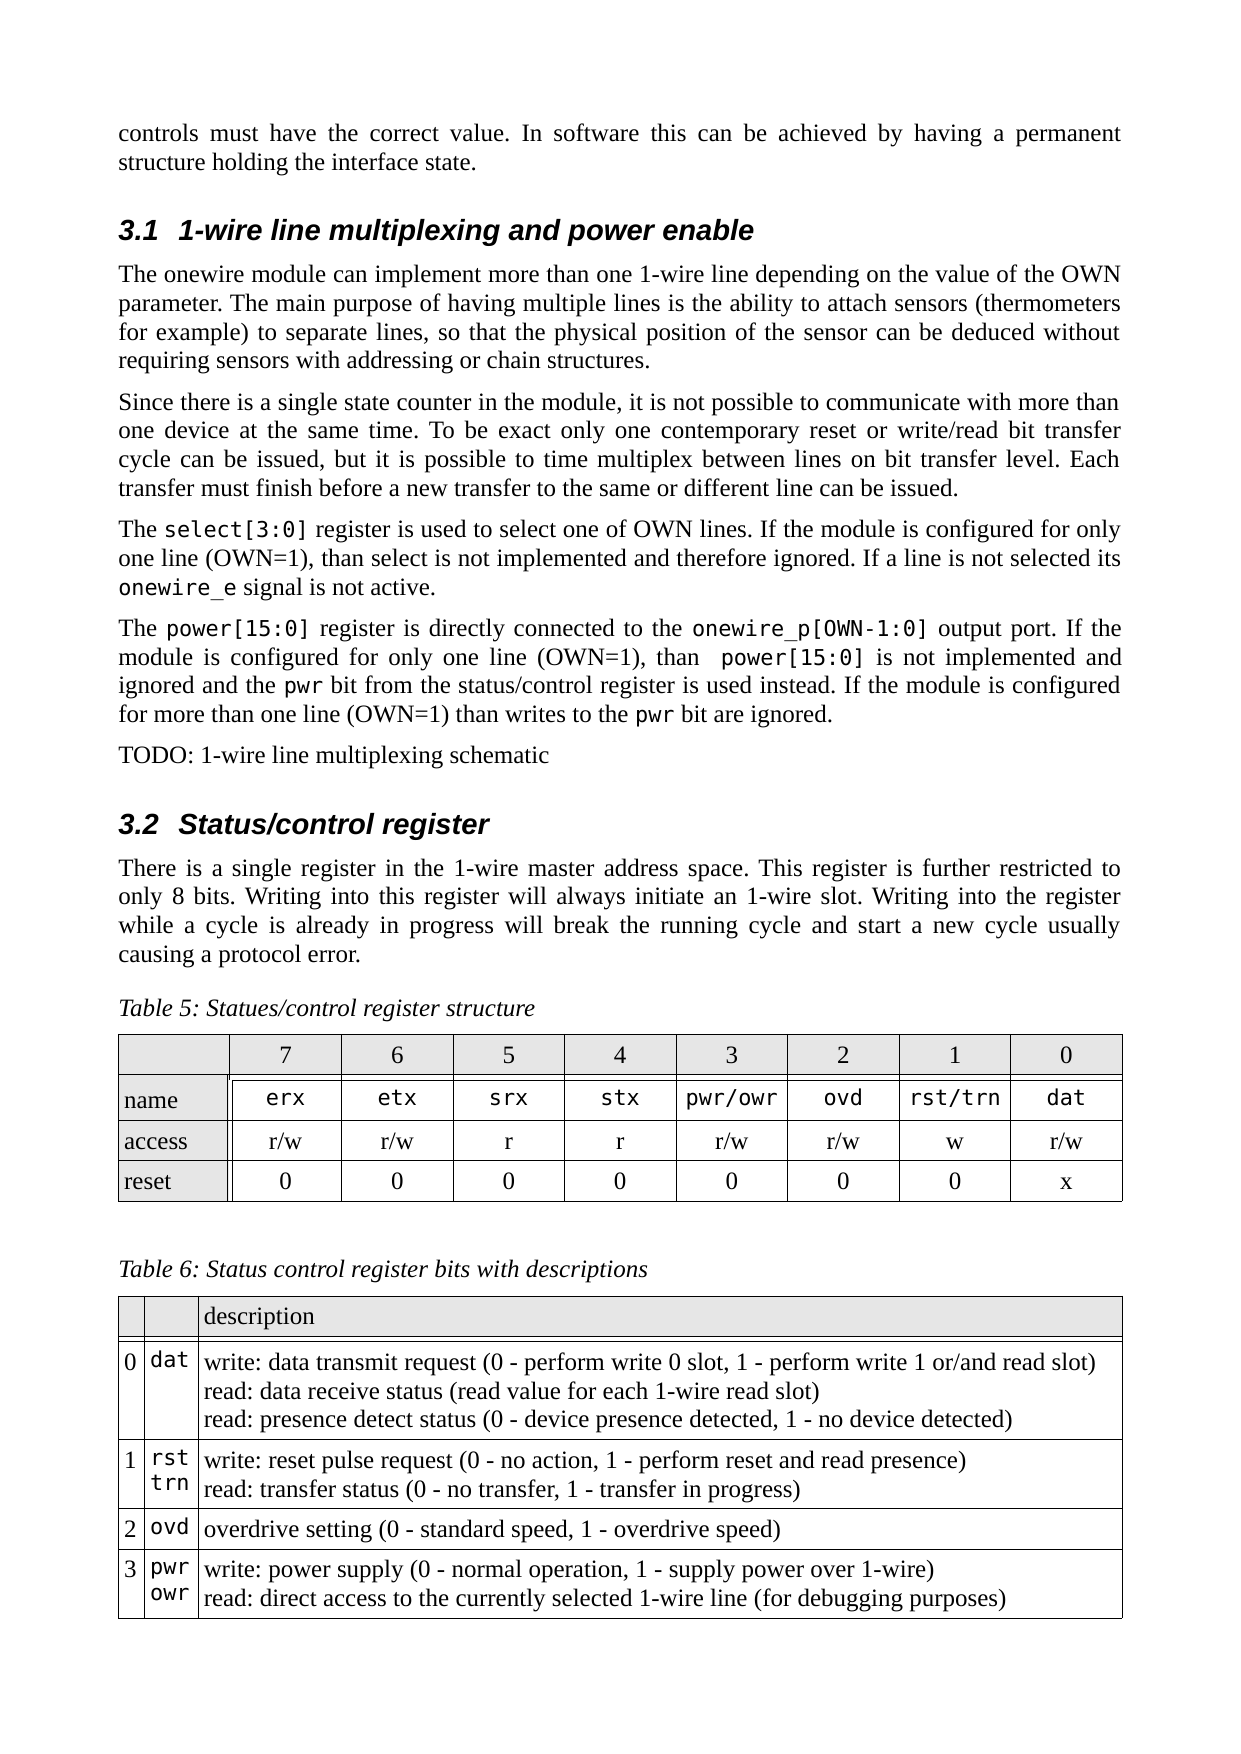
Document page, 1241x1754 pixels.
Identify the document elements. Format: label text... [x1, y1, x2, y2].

text Table 6: Status control register bits with descriptions [118, 1254, 1122, 1283]
table_cell 0 [233, 1161, 341, 1201]
text controls must have the correct value. In software this can be achieved by having a permanent structure holding the interface state. [118, 118, 1122, 176]
table_cell write: data transmit request (0 - perform write 0 slot, 1 - perform write 1 or/and read slot) read: data receive status (read value for each 1-wire read slot) read: presence detect status (0 - device presence detected, 1 - no device detected) [199, 1342, 1122, 1439]
table_cell r/w [1011, 1121, 1122, 1160]
table_cell r/w [233, 1121, 341, 1160]
table_cell [677, 1075, 787, 1080]
table_cell 0 [342, 1161, 453, 1201]
text Since there is a single state counter in the module, it is not possible to communicate with more than one device at the same time. To be exact only one contemporary reset or write/read bit transfer cycle can be issued, but it is possible to time multiplex between lines on bit transfer level. Each transfer must finish before a new transfer to the same or different line can be issued. [118, 387, 1122, 502]
table_header 5 [454, 1035, 564, 1074]
table_cell [342, 1075, 453, 1080]
table_header [145, 1297, 198, 1336]
text Table 5: Statues/control register structure [118, 993, 1122, 1021]
table_header [119, 1035, 229, 1074]
table_cell r/w [677, 1121, 787, 1160]
table_cell r [565, 1121, 676, 1160]
table_cell 0 [454, 1161, 564, 1201]
table_cell x [1011, 1161, 1122, 1201]
text There is a single register in the 1-wire master address space. This register is further restricted to only 8 bits. Writing into this register will always initiate an 1-wire slot. Writing into the register while a cycle is already in progress will break the running cycle and start a new cycle usually causing a protocol error. [118, 853, 1122, 968]
table_cell w [900, 1121, 1010, 1160]
table_cell 0 [677, 1161, 787, 1201]
table_cell pwr/owr [677, 1081, 787, 1120]
table_cell pwr owr [145, 1550, 198, 1617]
table_cell 3 [119, 1550, 144, 1617]
table_cell 0 [119, 1342, 144, 1439]
table_cell rst trn [145, 1440, 198, 1508]
table_header 0 [1011, 1035, 1122, 1074]
table_cell [145, 1337, 198, 1341]
table_header 4 [565, 1035, 676, 1074]
subtitle 1-wire line multiplexing and power enable [118, 213, 1122, 247]
table_cell r/w [788, 1121, 899, 1160]
table_cell [1011, 1075, 1122, 1080]
table_header [119, 1297, 144, 1336]
table_cell [565, 1075, 676, 1080]
table_cell 2 [119, 1509, 144, 1548]
table_cell 1 [119, 1440, 144, 1508]
table_cell access [119, 1121, 227, 1160]
table_cell dat [1011, 1081, 1122, 1120]
table_cell write: reset pulse request (0 - no action, 1 - perform reset and read presence) read: transfer status (0 - no transfer, 1 - transfer in progress) [199, 1440, 1122, 1508]
text TODO: 1-wire line multiplexing schematic [118, 740, 1122, 769]
table_cell dat [145, 1342, 198, 1439]
text The onewire module can implement more than one 1-wire line depending on the value of the OWN parameter. The main purpose of having multiple lines is the ability to attach sensors (thermometers for example) to separate lines, so that the physical position of the sensor can be deduced without requiring sensors with addressing or chain structures. [118, 259, 1122, 374]
table_cell etx [342, 1081, 453, 1120]
table_cell erx [230, 1075, 341, 1120]
table_cell [900, 1075, 1010, 1080]
table_cell 0 [565, 1161, 676, 1201]
table_cell overdrive setting (0 - standard speed, 1 - overdrive speed) [199, 1509, 1122, 1548]
table_cell [454, 1075, 564, 1080]
subtitle Status/control register [118, 807, 1122, 840]
table_cell ovd [788, 1081, 899, 1120]
table_cell [788, 1075, 899, 1080]
table_cell reset [119, 1161, 227, 1201]
table_cell r [454, 1121, 564, 1160]
table_cell r/w [342, 1121, 453, 1160]
table_cell write: power supply (0 - normal operation, 1 - supply power over 1-wire) read: direct access to the currently selected 1-wire line (for debugging purposes) [199, 1550, 1122, 1617]
table_header 7 [230, 1035, 341, 1074]
table_cell name [119, 1075, 227, 1120]
table_cell stx [565, 1081, 676, 1120]
table_header 2 [788, 1035, 899, 1074]
table_cell 0 [900, 1161, 1010, 1201]
table_cell [119, 1337, 144, 1341]
text The power[15:0] register is directly connected to the onewire_p[OWN-1:0] output port. If the module is configured for only one line (OWN=1), than power[15:0] is not implemented and ignored and the pwr bit from the status/control register is used instead. If the module is configured for more than one line (OWN=1) than writes to the pwr bit are ignored. [118, 613, 1122, 728]
table_cell rst/trn [900, 1081, 1010, 1120]
table_header 6 [342, 1035, 453, 1074]
table_header description [199, 1297, 1122, 1336]
table_cell ovd [145, 1509, 198, 1548]
table_header 3 [677, 1035, 787, 1074]
table_cell srx [454, 1081, 564, 1120]
table_header 1 [900, 1035, 1010, 1074]
text The select[3:0] register is used to select one of OWN lines. If the module is configured for only one line (OWN=1), than select is not implemented and therefore ignored. If a line is not selected its onewire_e signal is not active. [118, 514, 1122, 600]
table_cell 0 [788, 1161, 899, 1201]
